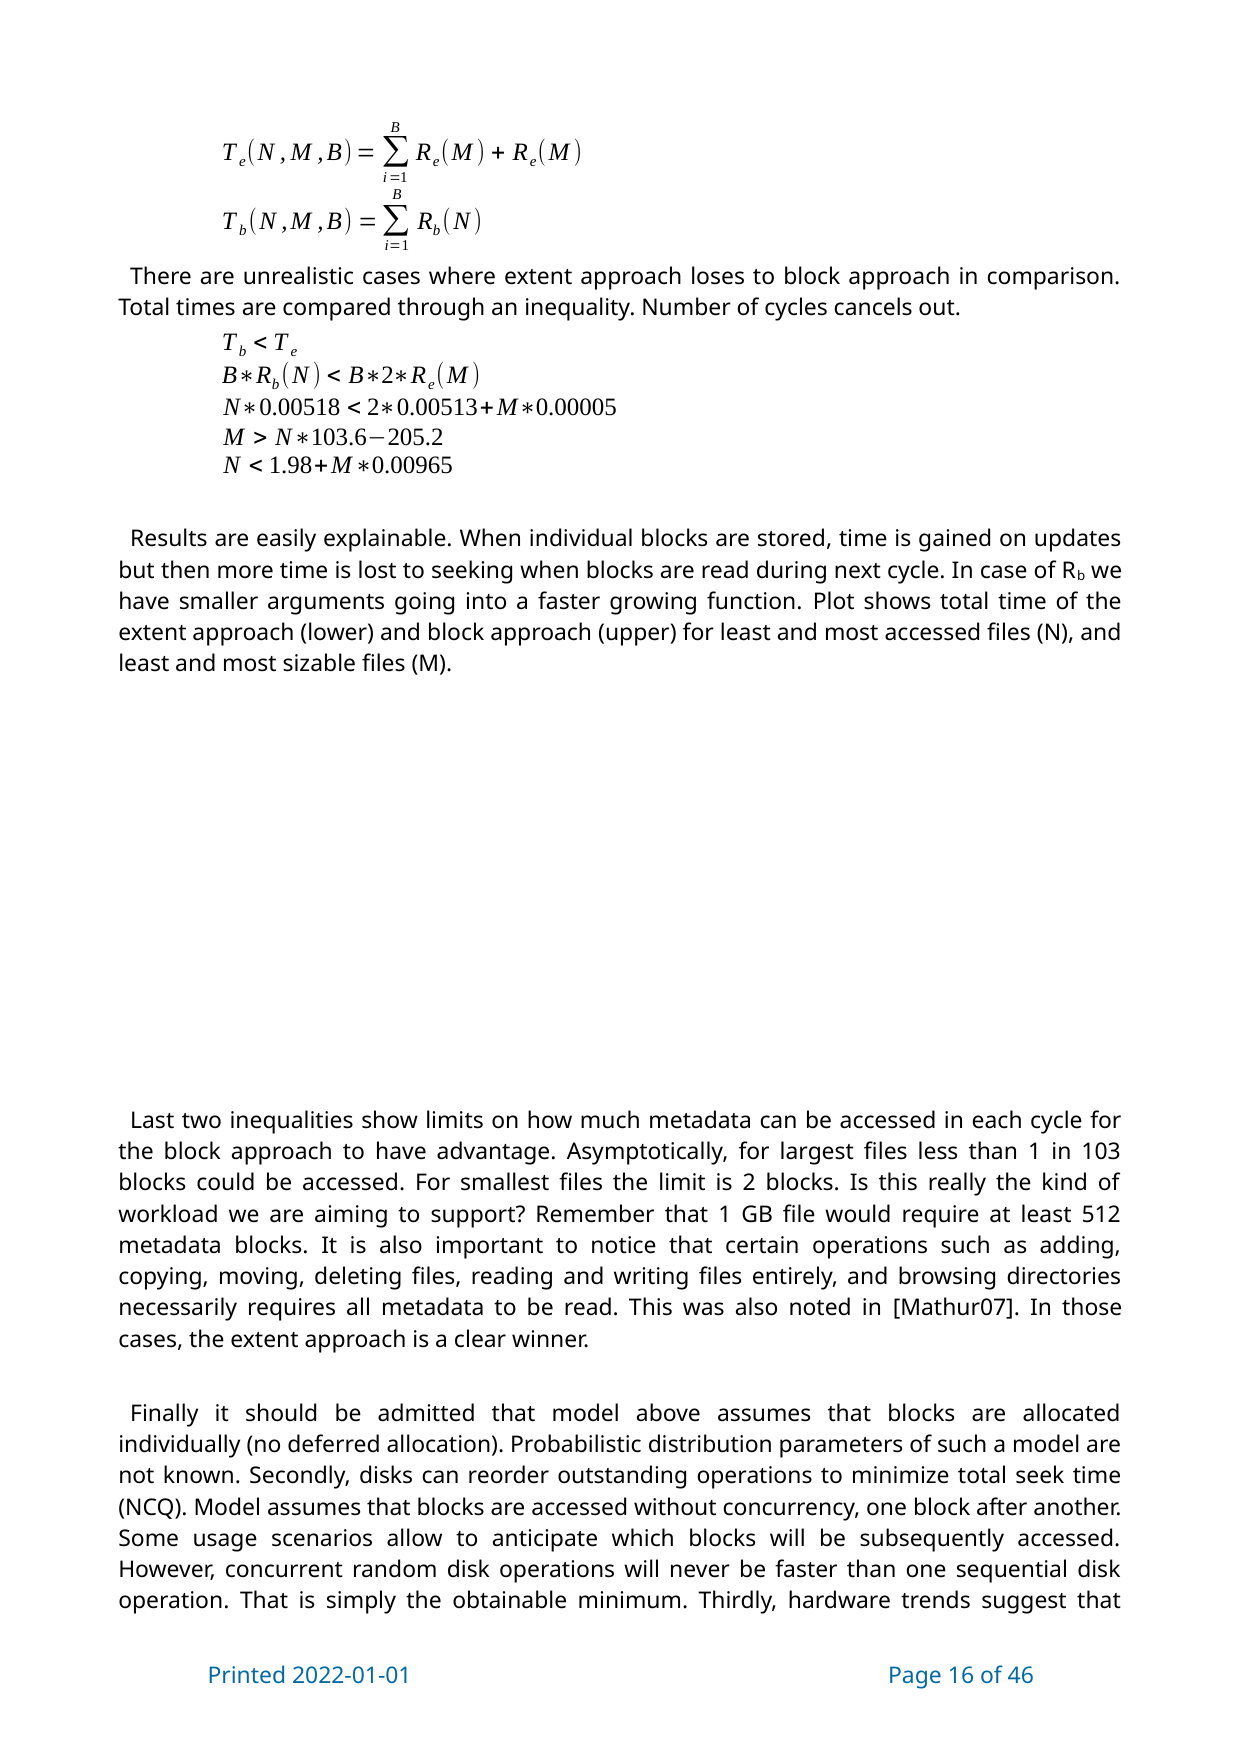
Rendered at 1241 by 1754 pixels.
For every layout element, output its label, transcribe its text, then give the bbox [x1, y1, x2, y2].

text Finally it should be admitted that model above assumes that blocks are allocated individually (no deferred allocation). Probabilistic distribution parameters of such a model are not known. Secondly, disks can reorder outstanding operations to minimize total seek time (NCQ). Model assumes that blocks are accessed without concurrency, one block after another. Some usage scenarios allow to anticipate which blocks will be subsequently accessed. However, concurrent random disk operations will never be faster than one sequential disk operation. That is simply the obtainable minimum. Thirdly, hardware trends suggest that [118, 1397, 1122, 1616]
text Results are easily explainable. When individual blocks are stored, time is gained on updates but then more time is lost to seeking when blocks are read during next cycle. In case of Rb we have smaller arguments going into a faster growing function. Plot shows total time of the extent approach (lower) and block approach (upper) for least and most accessed files (N), and least and most sizable files (M). [118, 522, 1122, 679]
text There are unrealistic cases where extent approach loses to block approach in comparison. Total times are compared through an inequality. Number of cycles cancels out. [118, 260, 1122, 322]
text Last two inequalities show limits on how much metadata can be accessed in each cycle for the block approach to have advantage. Asymptotically, for largest files less than 1 in 103 blocks could be accessed. For smallest files the limit is 2 blocks. Is this really the kind of workload we are aiming to support? Remember that 1 GB file would require at least 512 metadata blocks. It is also important to notice that certain operations such as adding, copying, moving, deleting files, reading and writing files entirely, and browsing directories necessarily requires all metadata to be read. This was also noted in [Mathur07]. In those cases, the extent approach is a clear winner. [118, 1104, 1122, 1354]
